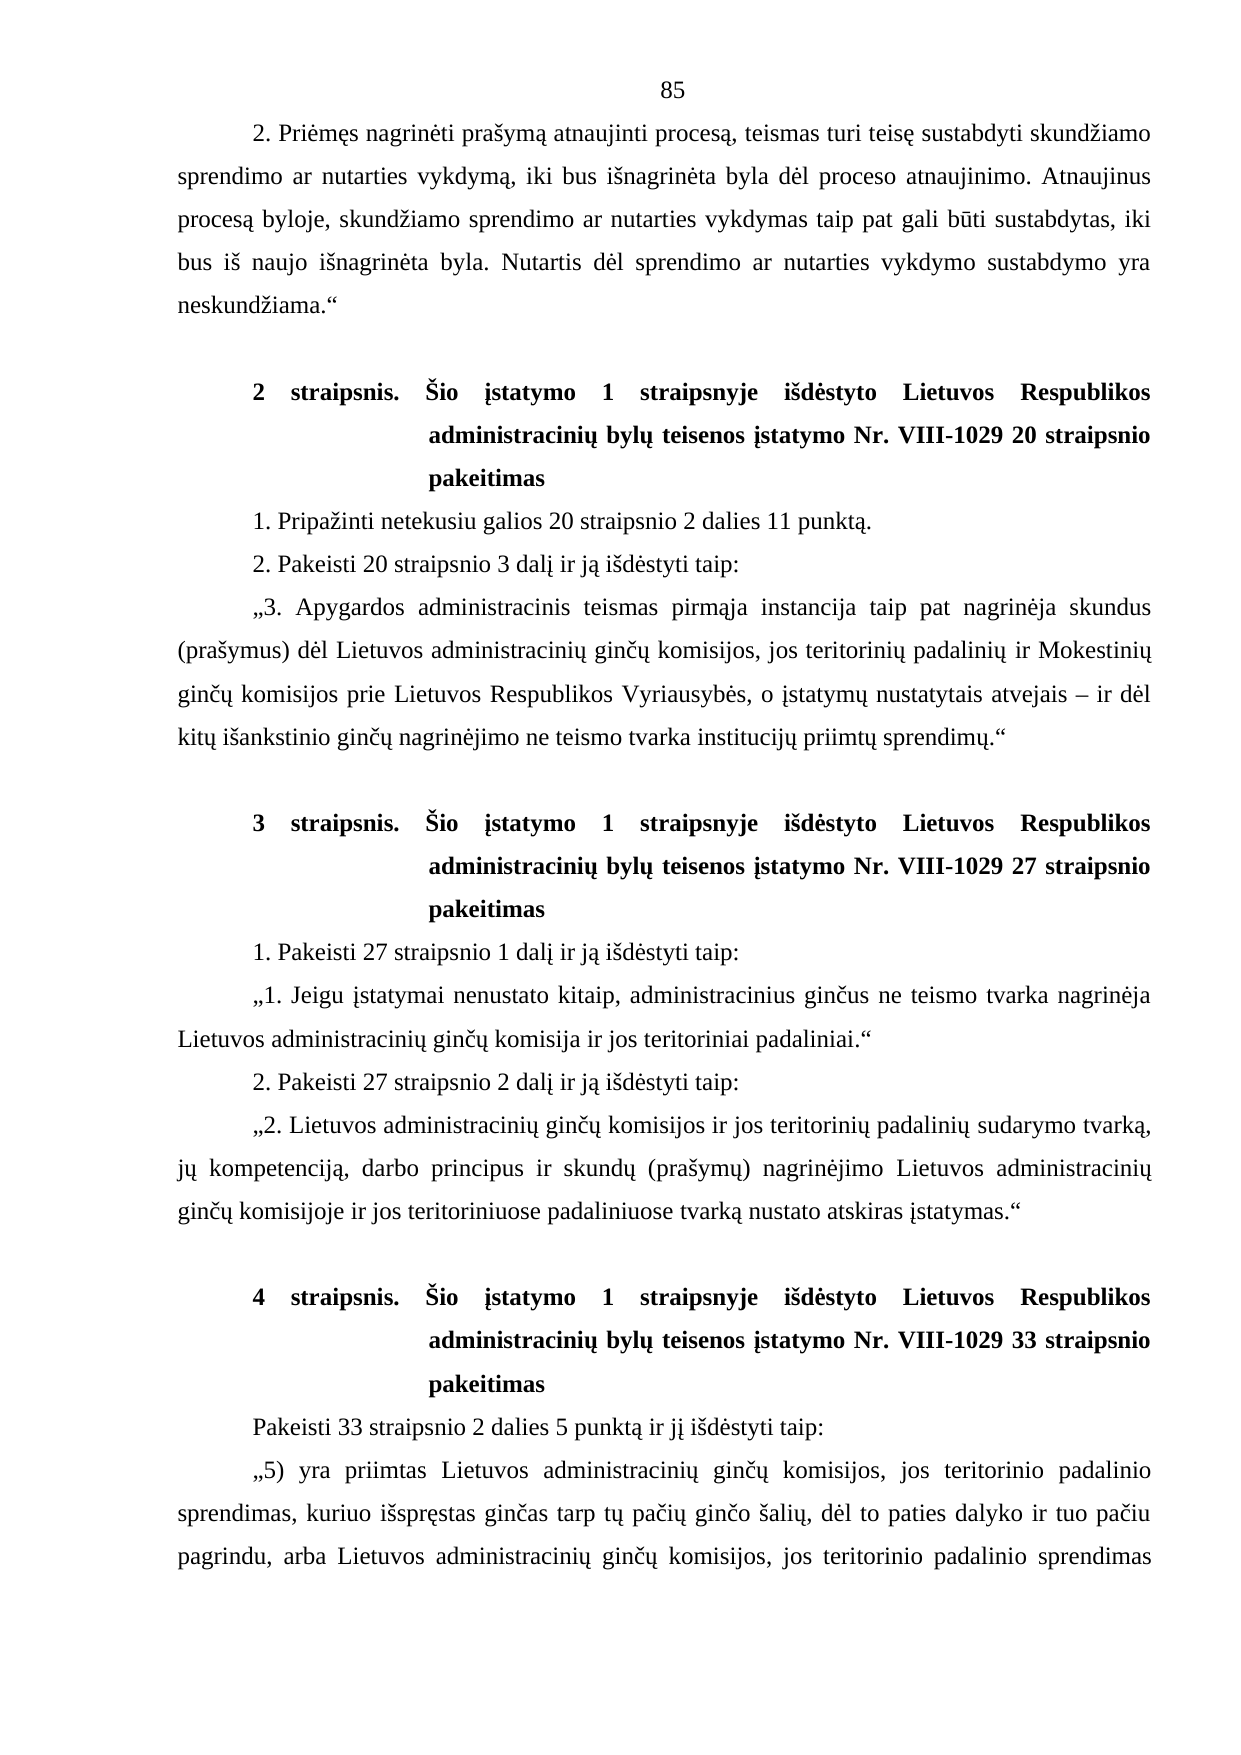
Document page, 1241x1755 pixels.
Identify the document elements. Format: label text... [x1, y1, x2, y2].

text 2. Pakeisti 20 straipsnio 3 dalį ir ją išdėstyti taip: [177, 549, 1152, 578]
text 1. Pakeisti 27 straipsnio 1 dalį ir ją išdėstyti taip: [177, 937, 1152, 966]
text „2. Lietuvos administracinių ginčų komisijos ir jos teritorinių padalinių sudarymo tvarką, jų kompetenciją, darbo principus ir skundų (prašymų) nagrinėjimo Lietuvos administracinių ginčų komisijoje ir jos teritoriniuose padaliniuose tvarką nustato atskiras įstatymas.“ [177, 1110, 1152, 1225]
text 4 straipsnis. Šio įstatymo 1 straipsnyje išdėstyto Lietuvos Respublikos administracinių bylų teisenos įstatymo Nr. VIII-1029 33 straipsnio pakeitimas [252, 1282, 1152, 1397]
text 2. Priėmęs nagrinėti prašymą atnaujinti procesą, teismas turi teisę sustabdyti skundžiamo sprendimo ar nutarties vykdymą, iki bus išnagrinėta byla dėl proceso atnaujinimo. Atnaujinus procesą byloje, skundžiamo sprendimo ar nutarties vykdymas taip pat gali būti sustabdytas, iki bus iš naujo išnagrinėta byla. Nutartis dėl sprendimo ar nutarties vykdymo sustabdymo yra neskundžiama.“ [177, 118, 1152, 319]
text „3. Apygardos administracinis teismas pirmąja instancija taip pat nagrinėja skundus (prašymus) dėl Lietuvos administracinių ginčų komisijos, jos teritorinių padalinių ir Mokestinių ginčų komisijos prie Lietuvos Respublikos Vyriausybės, o įstatymų nustatytais atvejais – ir dėl kitų išankstinio ginčų nagrinėjimo ne teismo tvarka institucijų priimtų sprendimų.“ [177, 592, 1152, 751]
text 2. Pakeisti 27 straipsnio 2 dalį ir ją išdėstyti taip: [177, 1067, 1152, 1096]
text 2 straipsnis. Šio įstatymo 1 straipsnyje išdėstyto Lietuvos Respublikos administracinių bylų teisenos įstatymo Nr. VIII-1029 20 straipsnio pakeitimas [252, 377, 1152, 492]
text Pakeisti 33 straipsnio 2 dalies 5 punktą ir jį išdėstyti taip: [177, 1412, 1152, 1441]
text „5) yra priimtas Lietuvos administracinių ginčų komisijos, jos teritorinio padalinio sprendimas, kuriuo išspręstas ginčas tarp tų pačių ginčo šalių, dėl to paties dalyko ir tuo pačiu pagrindu, arba Lietuvos administracinių ginčų komisijos, jos teritorinio padalinio sprendimas [177, 1455, 1152, 1570]
text „1. Jeigu įstatymai nenustato kitaip, administracinius ginčus ne teismo tvarka nagrinėja Lietuvos administracinių ginčų komisija ir jos teritoriniai padaliniai.“ [177, 981, 1152, 1052]
text 3 straipsnis. Šio įstatymo 1 straipsnyje išdėstyto Lietuvos Respublikos administracinių bylų teisenos įstatymo Nr. VIII-1029 27 straipsnio pakeitimas [252, 808, 1152, 923]
text 1. Pripažinti netekusiu galios 20 straipsnio 2 dalies 11 punktą. [177, 506, 1152, 535]
